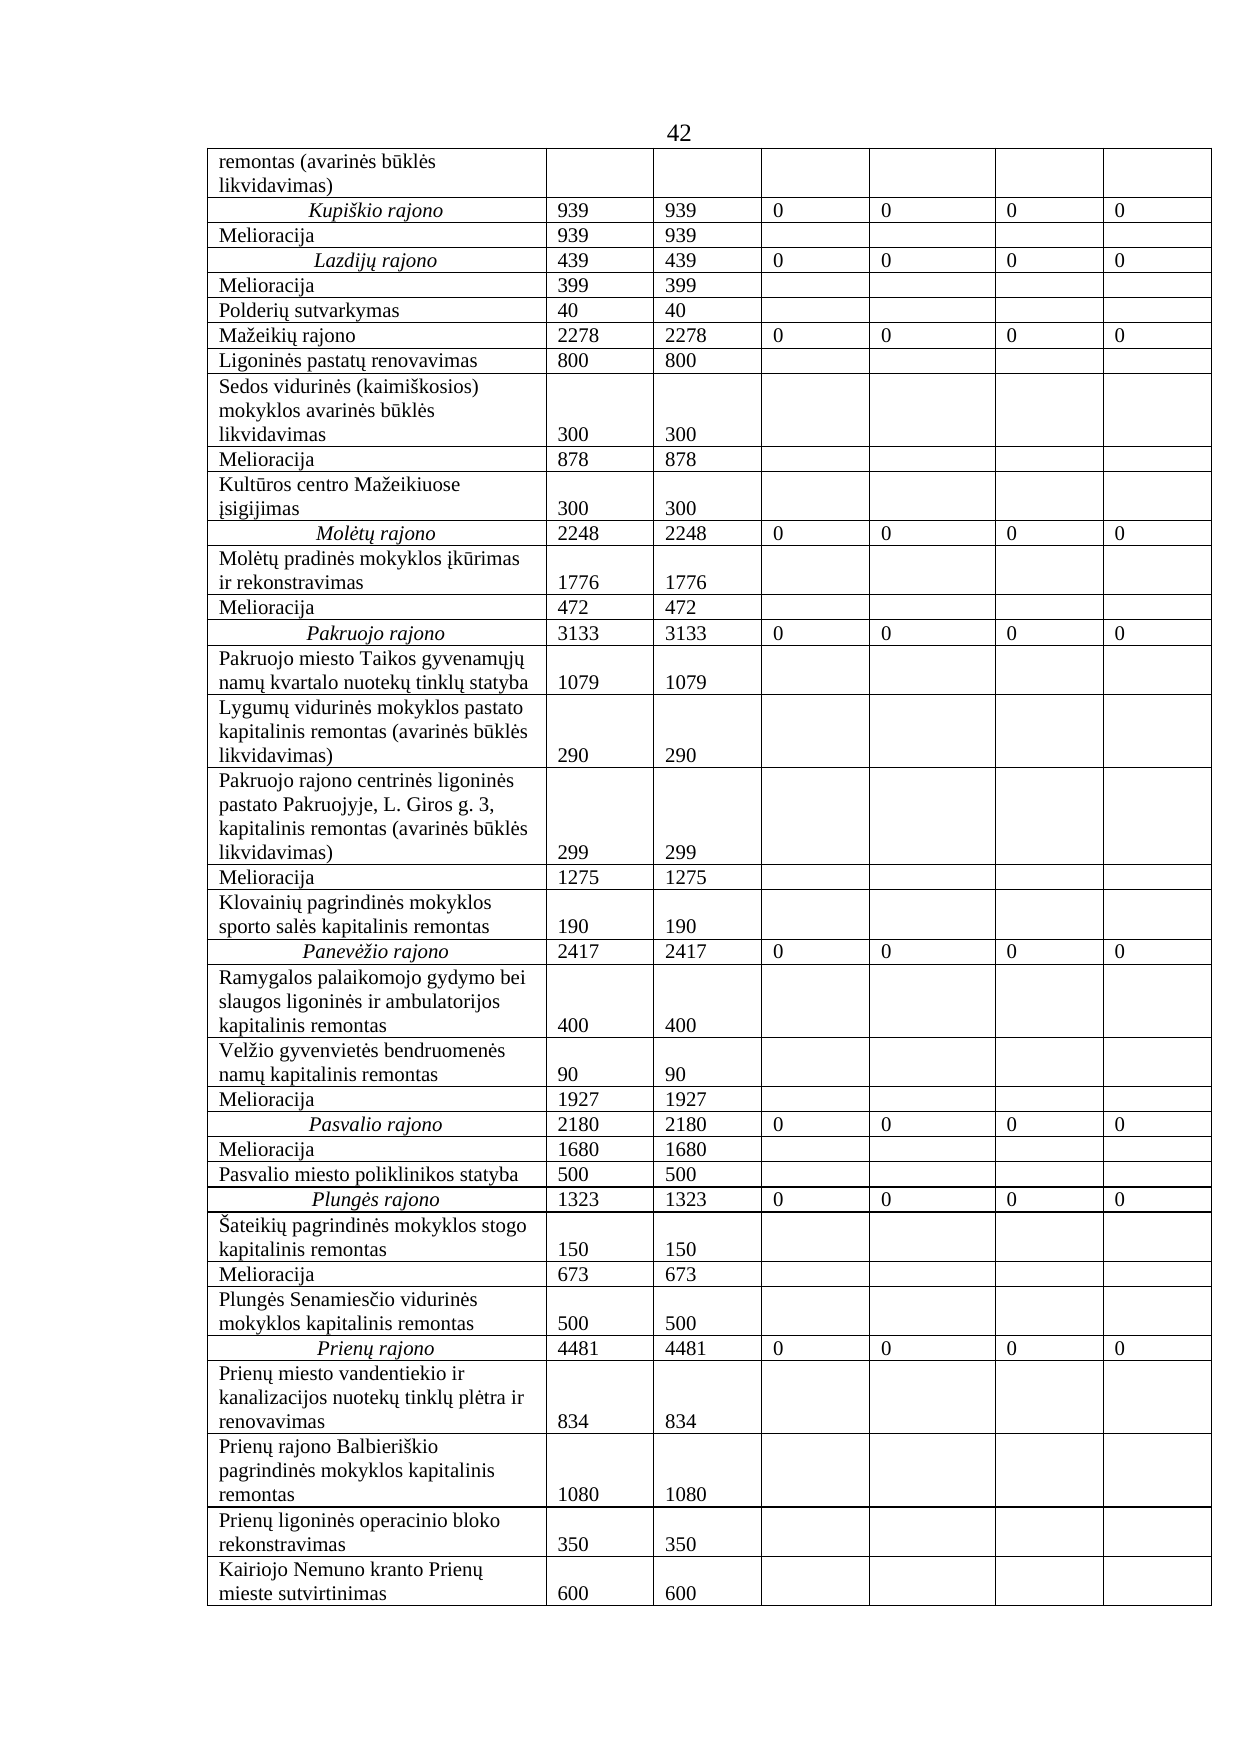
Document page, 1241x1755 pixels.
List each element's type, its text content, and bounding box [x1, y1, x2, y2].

table_cell 500 [547, 1287, 653, 1335]
table_cell 0 [762, 323, 869, 347]
table_cell Melioracija [208, 447, 546, 471]
table_cell [870, 1087, 995, 1111]
table_cell [762, 1557, 869, 1605]
table_cell 0 [996, 248, 1103, 272]
table_cell 939 [547, 198, 653, 222]
table_cell [762, 1361, 869, 1433]
table_cell Panevėžio rajono [208, 940, 546, 963]
table_cell [996, 890, 1103, 938]
table_cell 0 [762, 198, 869, 222]
table_cell 399 [547, 273, 653, 297]
table_cell Melioracija [208, 223, 546, 247]
table_cell [996, 1508, 1103, 1556]
table_cell [762, 695, 869, 767]
table_cell [762, 1262, 869, 1286]
table_cell 0 [870, 1188, 995, 1211]
table_cell [996, 646, 1103, 694]
table_cell [870, 1038, 995, 1086]
table_cell [762, 447, 869, 471]
table_cell 800 [547, 349, 653, 372]
table_cell [870, 1434, 995, 1506]
table_cell [996, 472, 1103, 520]
table_cell [762, 965, 869, 1037]
table_cell 0 [870, 323, 995, 347]
table_cell Pakruojo rajono [208, 620, 546, 644]
table_cell 190 [547, 890, 653, 938]
table_cell Kairiojo Nemuno kranto Prienų mieste sutvirtinimas [208, 1557, 546, 1605]
table_cell 878 [547, 447, 653, 471]
table_cell [762, 646, 869, 694]
table_cell [762, 546, 869, 594]
table_cell [870, 472, 995, 520]
table_cell [870, 1287, 995, 1335]
table_cell 0 [996, 940, 1103, 963]
table_cell 150 [654, 1213, 761, 1261]
table_cell [1104, 965, 1211, 1037]
table_cell [870, 1213, 995, 1261]
table_cell [1104, 472, 1211, 520]
table_cell [762, 768, 869, 864]
table_cell [1104, 695, 1211, 767]
table_cell [996, 595, 1103, 619]
table_cell 290 [547, 695, 653, 767]
table_cell 40 [654, 298, 761, 322]
table_cell 300 [654, 374, 761, 446]
table_cell [870, 447, 995, 471]
table_cell 90 [654, 1038, 761, 1086]
table_cell Melioracija [208, 1087, 546, 1111]
table_cell Plungės Senamiesčio vidurinės mokyklos kapitalinis remontas [208, 1287, 546, 1335]
table_cell [996, 149, 1103, 197]
table_cell 500 [654, 1287, 761, 1335]
table_cell [996, 273, 1103, 297]
table_cell [870, 965, 995, 1037]
table_cell [870, 273, 995, 297]
table_cell 0 [870, 940, 995, 963]
table_cell Pakruojo rajono centrinės ligoninės pastato Pakruojyje, L. Giros g. 3, kapitalinis remontas (avarinės būklės likvidavimas) [208, 768, 546, 864]
table_cell 673 [547, 1262, 653, 1286]
table_cell 1080 [654, 1434, 761, 1506]
table_cell [996, 1361, 1103, 1433]
table_cell 1080 [547, 1434, 653, 1506]
table_cell 0 [1104, 1336, 1211, 1360]
table_cell 150 [547, 1213, 653, 1261]
table_cell [1104, 1038, 1211, 1086]
table_cell [762, 149, 869, 197]
table_cell [996, 1087, 1103, 1111]
table_cell [1104, 865, 1211, 889]
table_cell [1104, 595, 1211, 619]
table_cell 600 [547, 1557, 653, 1605]
table_cell 1323 [547, 1188, 653, 1211]
table_cell [1104, 1361, 1211, 1433]
table_cell [1104, 1287, 1211, 1335]
table_cell [870, 1262, 995, 1286]
table_cell 299 [654, 768, 761, 864]
table_cell 2248 [654, 521, 761, 545]
table_cell [1104, 273, 1211, 297]
table_cell 500 [654, 1162, 761, 1186]
table_cell 0 [762, 521, 869, 545]
table_cell [996, 349, 1103, 372]
table_cell [870, 890, 995, 938]
table_cell 0 [996, 1336, 1103, 1360]
table_cell Velžio gyvenvietės bendruomenės namų kapitalinis remontas [208, 1038, 546, 1086]
table_cell 439 [547, 248, 653, 272]
table_cell 800 [654, 349, 761, 372]
table_cell 500 [547, 1162, 653, 1186]
table_cell 3133 [654, 620, 761, 644]
table_cell 0 [1104, 521, 1211, 545]
table_cell 0 [762, 1112, 869, 1136]
table_cell 939 [654, 198, 761, 222]
table_cell 2248 [547, 521, 653, 545]
table_cell 673 [654, 1262, 761, 1286]
table_cell [870, 1162, 995, 1186]
table_cell 0 [870, 1336, 995, 1360]
table_cell Polderių sutvarkymas [208, 298, 546, 322]
table_cell 1275 [654, 865, 761, 889]
table_cell 400 [654, 965, 761, 1037]
table_cell Klovainių pagrindinės mokyklos sporto salės kapitalinis remontas [208, 890, 546, 938]
table_cell 0 [1104, 198, 1211, 222]
table_cell [1104, 1213, 1211, 1261]
table_cell 0 [996, 198, 1103, 222]
table_cell 400 [547, 965, 653, 1037]
table_cell Molėtų rajono [208, 521, 546, 545]
table_cell Lazdijų rajono [208, 248, 546, 272]
table_cell 0 [870, 1112, 995, 1136]
table_cell Pasvalio rajono [208, 1112, 546, 1136]
table_cell [762, 1137, 869, 1161]
table_cell [870, 349, 995, 372]
table_cell [996, 1038, 1103, 1086]
table_cell [1104, 1557, 1211, 1605]
table_cell Pasvalio miesto poliklinikos statyba [208, 1162, 546, 1186]
table_cell remontas (avarinės būklės likvidavimas) [208, 149, 546, 197]
table_cell [762, 865, 869, 889]
table_cell 4481 [654, 1336, 761, 1360]
table_cell Sedos vidurinės (kaimiškosios) mokyklos avarinės būklės likvidavimas [208, 374, 546, 446]
table_cell 0 [996, 1112, 1103, 1136]
table_cell 0 [996, 521, 1103, 545]
table_cell Melioracija [208, 595, 546, 619]
table_cell Ligoninės pastatų renovavimas [208, 349, 546, 372]
table_cell 439 [654, 248, 761, 272]
table_cell [762, 595, 869, 619]
table_cell [1104, 1434, 1211, 1506]
table_cell 2417 [654, 940, 761, 963]
table_cell [762, 1287, 869, 1335]
table_cell [870, 1137, 995, 1161]
table_cell 1680 [547, 1137, 653, 1161]
table_cell [1104, 223, 1211, 247]
table_cell 350 [654, 1508, 761, 1556]
table_cell 90 [547, 1038, 653, 1086]
table_cell 0 [870, 198, 995, 222]
table_cell 0 [762, 940, 869, 963]
table_cell 939 [547, 223, 653, 247]
table_cell 1776 [547, 546, 653, 594]
table_cell 0 [996, 620, 1103, 644]
table_cell [996, 1557, 1103, 1605]
table_cell Kultūros centro Mažeikiuose įsigijimas [208, 472, 546, 520]
table_cell [1104, 1508, 1211, 1556]
table_cell [996, 1162, 1103, 1186]
table_cell Melioracija [208, 273, 546, 297]
table_cell [1104, 890, 1211, 938]
table_cell 0 [870, 248, 995, 272]
table_cell Melioracija [208, 1262, 546, 1286]
table_cell [870, 1557, 995, 1605]
table_cell Kupiškio rajono [208, 198, 546, 222]
table_cell [1104, 447, 1211, 471]
table_cell 2180 [547, 1112, 653, 1136]
table_cell [1104, 149, 1211, 197]
table_cell [1104, 1087, 1211, 1111]
table_cell 40 [547, 298, 653, 322]
table_cell [762, 298, 869, 322]
table_cell [1104, 646, 1211, 694]
table_cell [996, 965, 1103, 1037]
table_cell [996, 865, 1103, 889]
table_cell 0 [996, 323, 1103, 347]
table_cell 2278 [654, 323, 761, 347]
table_cell Plungės rajono [208, 1188, 546, 1211]
table_cell 4481 [547, 1336, 653, 1360]
table_cell 1323 [654, 1188, 761, 1211]
table_cell [870, 1361, 995, 1433]
table_cell 1776 [654, 546, 761, 594]
table_cell 834 [654, 1361, 761, 1433]
table_cell 834 [547, 1361, 653, 1433]
table_cell [996, 298, 1103, 322]
table_cell Prienų rajono Balbieriškio pagrindinės mokyklos kapitalinis remontas [208, 1434, 546, 1506]
table_cell 472 [654, 595, 761, 619]
table_cell 2278 [547, 323, 653, 347]
table_cell 290 [654, 695, 761, 767]
table_cell [654, 149, 761, 197]
table_cell [996, 546, 1103, 594]
table_cell [1104, 298, 1211, 322]
table_cell Lygumų vidurinės mokyklos pastato kapitalinis remontas (avarinės būklės likvidavimas) [208, 695, 546, 767]
table_cell 1927 [547, 1087, 653, 1111]
table_cell 190 [654, 890, 761, 938]
table_cell Melioracija [208, 1137, 546, 1161]
table_cell 0 [870, 521, 995, 545]
table_cell [996, 1213, 1103, 1261]
table_cell [996, 223, 1103, 247]
table_cell 0 [1104, 323, 1211, 347]
table_cell Molėtų pradinės mokyklos įkūrimas ir rekonstravimas [208, 546, 546, 594]
table_cell 0 [1104, 1188, 1211, 1211]
table_cell 0 [762, 1188, 869, 1211]
table_cell [762, 472, 869, 520]
table_cell [762, 273, 869, 297]
table_cell [1104, 546, 1211, 594]
table_cell [762, 1162, 869, 1186]
table_cell [1104, 1137, 1211, 1161]
table_cell 1079 [654, 646, 761, 694]
table_cell [762, 223, 869, 247]
table_cell 1079 [547, 646, 653, 694]
table_cell 3133 [547, 620, 653, 644]
table_cell [870, 298, 995, 322]
table_cell 399 [654, 273, 761, 297]
table_cell 300 [654, 472, 761, 520]
table_cell 1275 [547, 865, 653, 889]
table_cell [870, 374, 995, 446]
table_cell 0 [1104, 940, 1211, 963]
table_cell [996, 374, 1103, 446]
table_cell [870, 546, 995, 594]
table_cell 2417 [547, 940, 653, 963]
table_cell [870, 149, 995, 197]
table_cell 1680 [654, 1137, 761, 1161]
table_cell 1927 [654, 1087, 761, 1111]
table_cell Melioracija [208, 865, 546, 889]
table_cell 0 [1104, 1112, 1211, 1136]
table_cell 0 [762, 1336, 869, 1360]
table_cell [996, 1434, 1103, 1506]
table_cell [996, 1287, 1103, 1335]
table_cell [547, 149, 653, 197]
table_cell 472 [547, 595, 653, 619]
table_cell Prienų ligoninės operacinio bloko rekonstravimas [208, 1508, 546, 1556]
table_cell Prienų miesto vandentiekio ir kanalizacijos nuotekų tinklų plėtra ir renovavimas [208, 1361, 546, 1433]
table_cell Šateikių pagrindinės mokyklos stogo kapitalinis remontas [208, 1213, 546, 1261]
table_cell [870, 646, 995, 694]
table_cell 878 [654, 447, 761, 471]
table_cell 350 [547, 1508, 653, 1556]
table_cell Prienų rajono [208, 1336, 546, 1360]
table_cell [1104, 374, 1211, 446]
table_cell 0 [762, 620, 869, 644]
table_cell 0 [1104, 620, 1211, 644]
table_cell [762, 890, 869, 938]
table_cell 2180 [654, 1112, 761, 1136]
table_cell [996, 1137, 1103, 1161]
table_cell 0 [762, 248, 869, 272]
table_cell [870, 865, 995, 889]
table_cell [762, 349, 869, 372]
table_cell [870, 223, 995, 247]
table_cell [1104, 1262, 1211, 1286]
table_cell 299 [547, 768, 653, 864]
table_cell [1104, 768, 1211, 864]
table_cell [996, 1262, 1103, 1286]
table_cell Ramygalos palaikomojo gydymo bei slaugos ligoninės ir ambulatorijos kapitalinis remontas [208, 965, 546, 1037]
table_cell 300 [547, 472, 653, 520]
table_cell Pakruojo miesto Taikos gyvenamųjų namų kvartalo nuotekų tinklų statyba [208, 646, 546, 694]
table_cell [996, 695, 1103, 767]
table_cell 939 [654, 223, 761, 247]
table_cell [762, 1087, 869, 1111]
table_cell [762, 374, 869, 446]
table_cell 300 [547, 374, 653, 446]
table_cell [996, 447, 1103, 471]
table_cell [762, 1434, 869, 1506]
table_cell 0 [870, 620, 995, 644]
table_cell [762, 1213, 869, 1261]
table_cell Mažeikių rajono [208, 323, 546, 347]
table_cell [870, 1508, 995, 1556]
table_cell 0 [1104, 248, 1211, 272]
table_cell [870, 695, 995, 767]
table_cell 600 [654, 1557, 761, 1605]
table_cell 0 [996, 1188, 1103, 1211]
table_cell [762, 1508, 869, 1556]
table_cell [870, 768, 995, 864]
table_cell [870, 595, 995, 619]
table_cell [762, 1038, 869, 1086]
table_cell [996, 768, 1103, 864]
table_cell [1104, 1162, 1211, 1186]
table_cell [1104, 349, 1211, 372]
